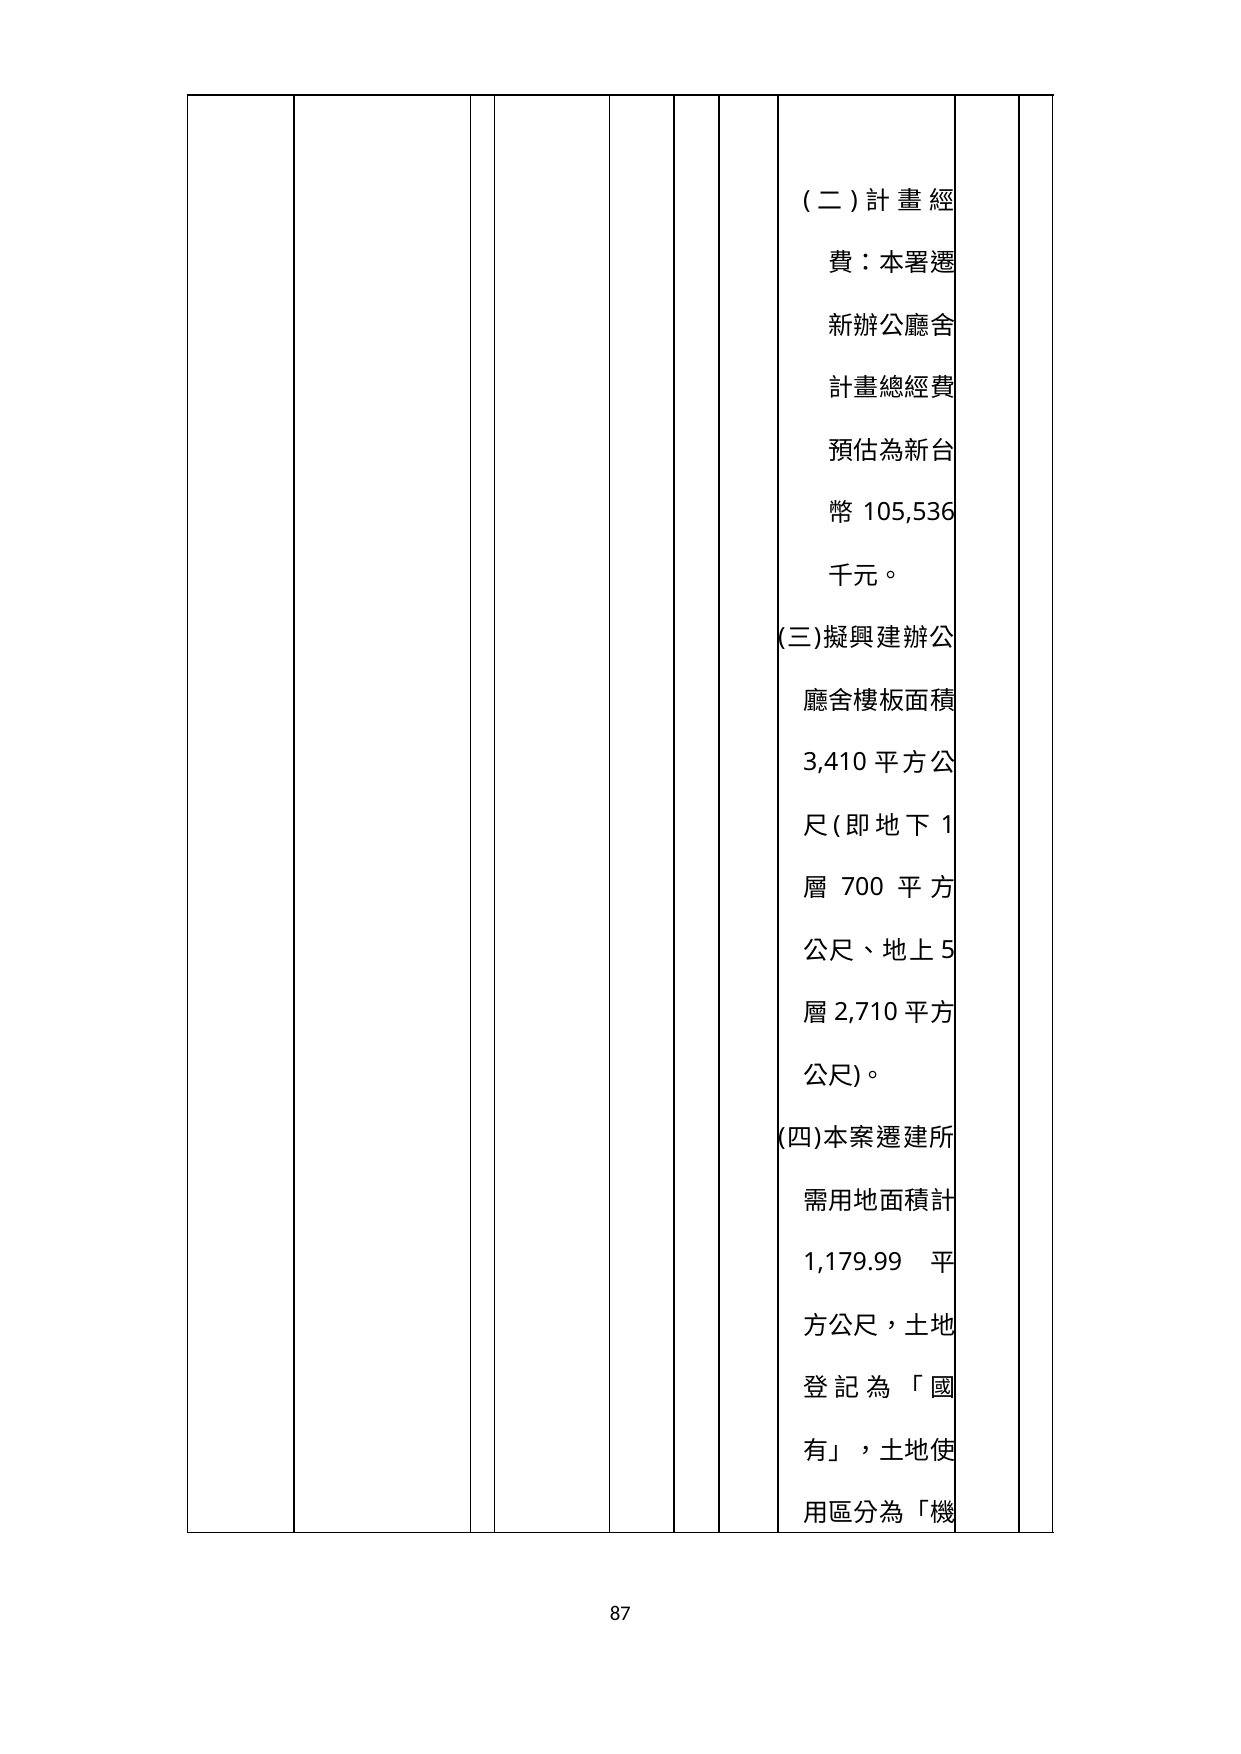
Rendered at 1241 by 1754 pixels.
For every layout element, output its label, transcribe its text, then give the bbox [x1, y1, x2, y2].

table_cell [295, 96, 470, 1532]
table_cell [610, 96, 673, 1532]
table_cell 公共建設 [471, 96, 494, 1532]
table_cell [720, 96, 777, 1532]
table_cell [675, 96, 718, 1532]
table_cell [495, 96, 609, 1532]
table_cell [956, 96, 1018, 1532]
table_cell (二)計畫經費：本署遷新辦公廳舍計畫總經費預估為新台幣105,536千元。 (三)擬興建辦公廳舍樓板面積3,410平方公尺(即地下1層700平方公尺、地上5層2,710平方公尺)。 (四)本案遷建所需用地面積計1,179.99平方公尺，土地登記為「國有」，土地使用區分為「機 [779, 96, 954, 1532]
table_cell [1020, 96, 1052, 1532]
table_cell [188, 96, 293, 1532]
